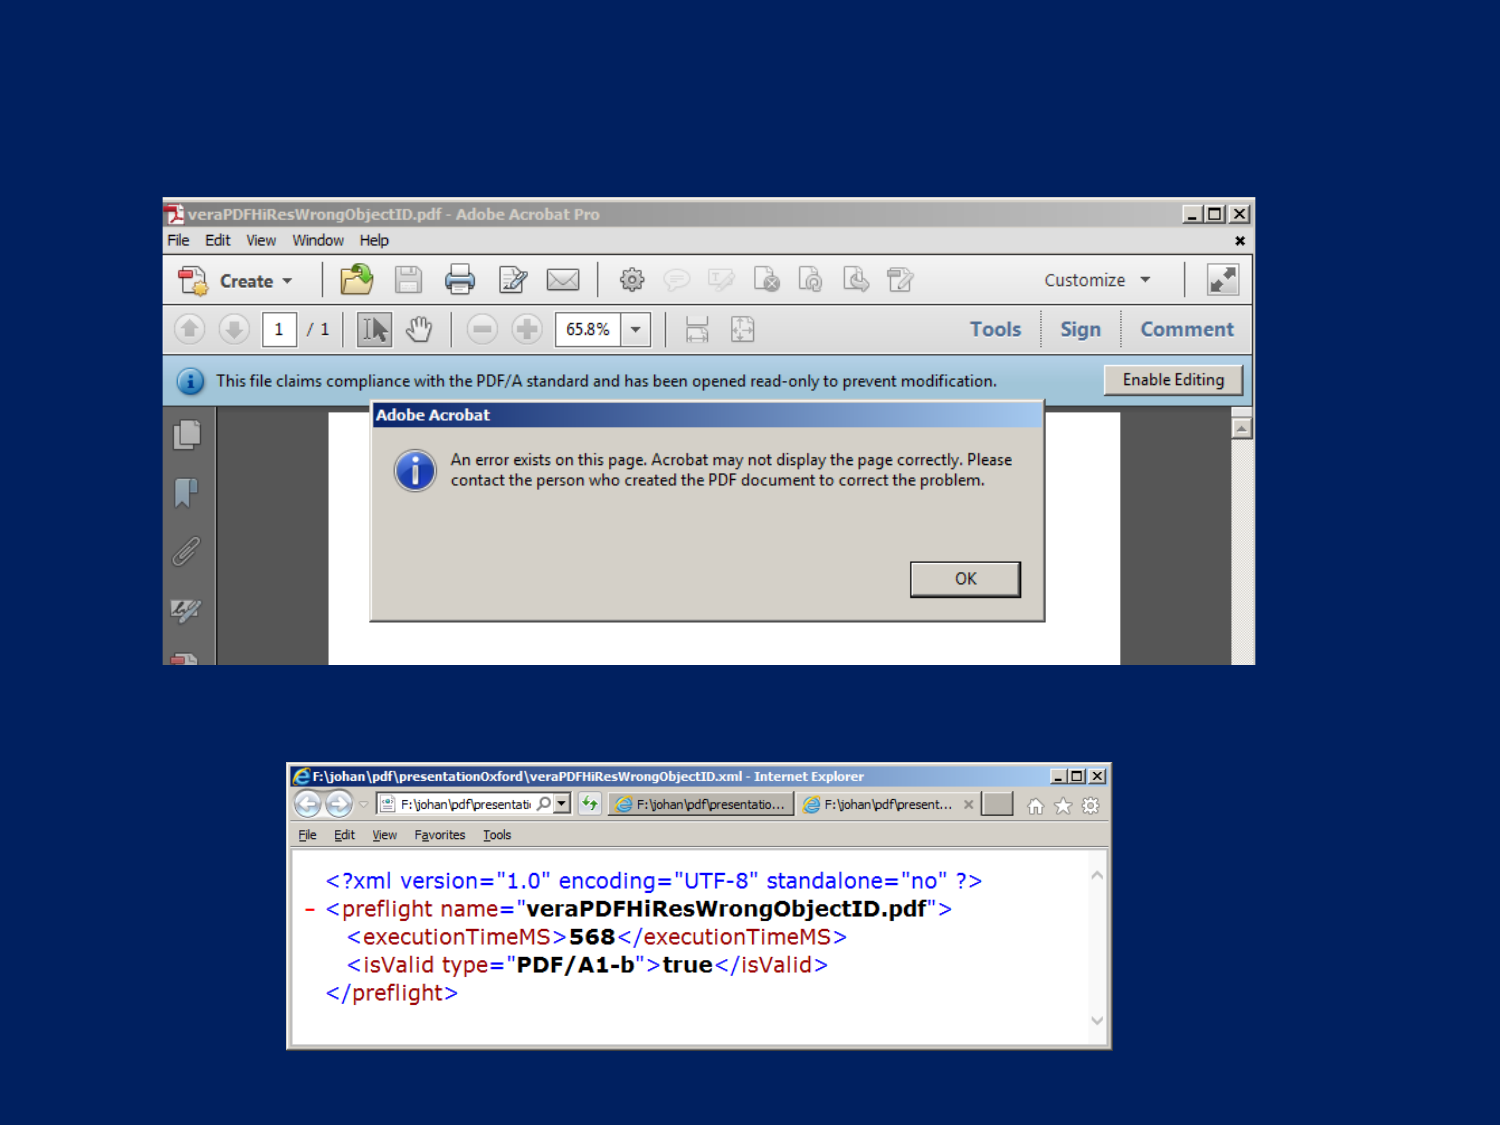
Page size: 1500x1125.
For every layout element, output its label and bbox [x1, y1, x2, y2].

picture [286, 762, 1113, 1051]
picture [162, 197, 1256, 665]
